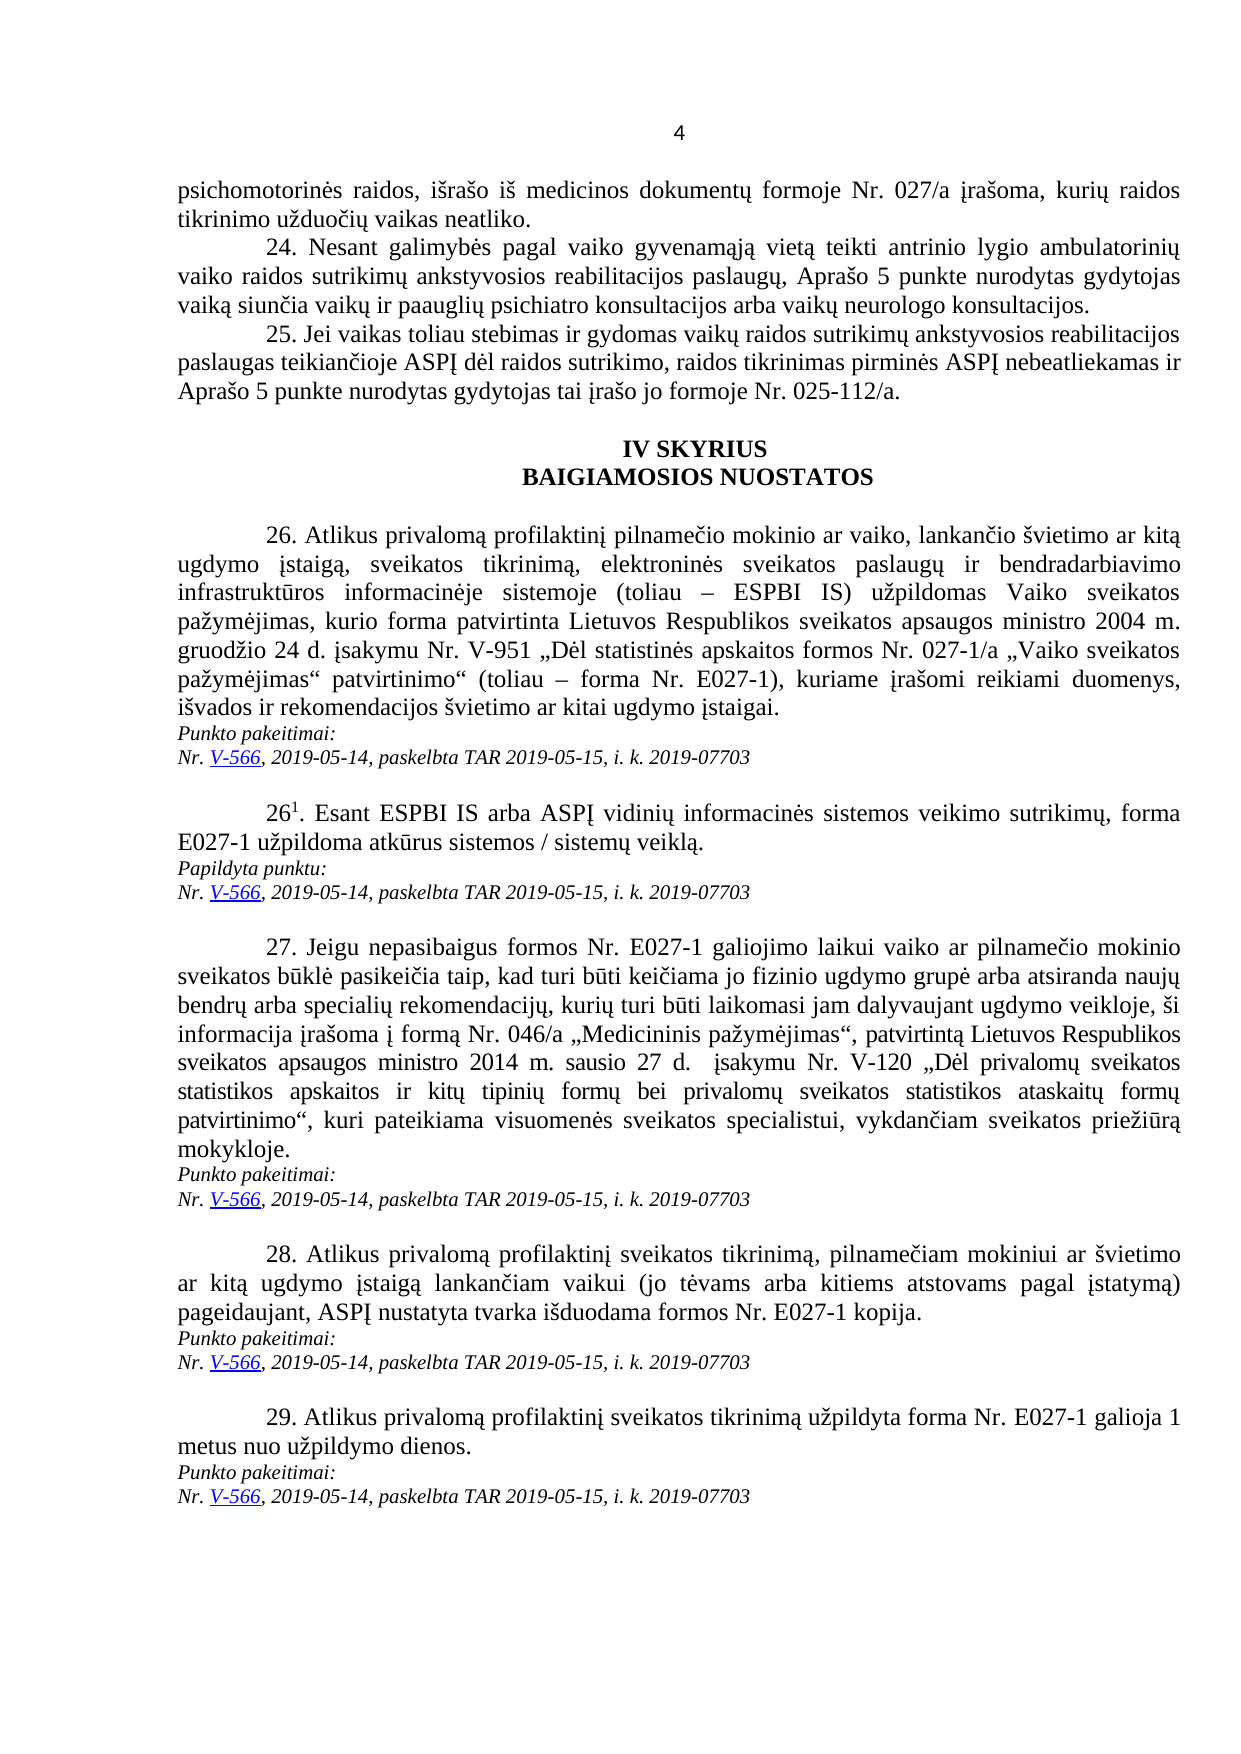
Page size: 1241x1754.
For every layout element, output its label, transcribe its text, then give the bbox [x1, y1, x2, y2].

text Nr. V-566, 2019-05-14, paskelbta TAR 2019-05-15, i. k. 2019-07703 [177, 879, 1181, 904]
text BAIGIAMOSIOS NUOSTATOS [215, 462, 1181, 491]
text Nr. V-566, 2019-05-14, paskelbta TAR 2019-05-15, i. k. 2019-07703 [177, 1484, 1181, 1508]
text Nr. V-566, 2019-05-14, paskelbta TAR 2019-05-15, i. k. 2019-07703 [177, 1349, 1181, 1374]
text 261. Esant ESPBI IS arba ASPĮ vidinių informacinės sistemos veikimo sutrikimų, forma E027-1 užpildoma atkūrus sistemos / sistemų veiklą. [177, 798, 1181, 856]
text Punkto pakeitimai: [177, 1326, 1181, 1349]
text Papildyta punktu: [177, 856, 1181, 879]
text Punkto pakeitimai: [177, 1162, 1181, 1186]
text psichomotorinės raidos, išrašo iš medicinos dokumentų formoje Nr. 027/a įrašoma, kurių raidos tikrinimo užduočių vaikas neatliko. [177, 175, 1181, 232]
text Punkto pakeitimai: [177, 1460, 1181, 1484]
text 28. Atlikus privalomą profilaktinį sveikatos tikrinimą, pilnamečiam mokiniui ar švietimo ar kitą ugdymo įstaigą lankančiam vaikui (jo tėvams arba kitiems atstovams pagal įstatymą) pageidaujant, ASPĮ nustatyta tvarka išduodama formos Nr. E027-1 kopija. [177, 1239, 1181, 1326]
text 25. Jei vaikas toliau stebimas ir gydomas vaikų raidos sutrikimų ankstyvosios reabilitacijos paslaugas teikiančioje ASPĮ dėl raidos sutrikimo, raidos tikrinimas pirminės ASPĮ nebeatliekamas ir Aprašo 5 punkte nurodytas gydytojas tai įrašo jo formoje Nr. 025-112/a. [177, 319, 1181, 405]
text 24. Nesant galimybės pagal vaiko gyvenamąją vietą teikti antrinio lygio ambulatorinių vaiko raidos sutrikimų ankstyvosios reabilitacijos paslaugų, Aprašo 5 punkte nurodytas gydytojas vaiką siunčia vaikų ir paauglių psichiatro konsultacijos arba vaikų neurologo konsultacijos. [177, 232, 1181, 319]
text IV SKYRIUS [215, 434, 1181, 462]
text 29. Atlikus privalomą profilaktinį sveikatos tikrinimą užpildyta forma Nr. E027-1 galioja 1 metus nuo užpildymo dienos. [177, 1402, 1181, 1460]
text 26. Atlikus privalomą profilaktinį pilnamečio mokinio ar vaiko, lankančio švietimo ar kitą ugdymo įstaigą, sveikatos tikrinimą, elektroninės sveikatos paslaugų ir bendradarbiavimo infrastruktūros informacinėje sistemoje (toliau – ESPBI IS) užpildomas Vaiko sveikatos pažymėjimas, kurio forma patvirtinta Lietuvos Respublikos sveikatos apsaugos ministro 2004 m. gruodžio 24 d. įsakymu Nr. V-951 „Dėl statistinės apskaitos formos Nr. 027-1/a „Vaiko sveikatos pažymėjimas“ patvirtinimo“ (toliau – forma Nr. E027-1), kuriame įrašomi reikiami duomenys, išvados ir rekomendacijos švietimo ar kitai ugdymo įstaigai. [177, 520, 1181, 721]
text Nr. V-566, 2019-05-14, paskelbta TAR 2019-05-15, i. k. 2019-07703 [177, 745, 1181, 769]
text 27. Jeigu nepasibaigus formos Nr. E027-1 galiojimo laikui vaiko ar pilnamečio mokinio sveikatos būklė pasikeičia taip, kad turi būti keičiama jo fizinio ugdymo grupė arba atsiranda naujų bendrų arba specialių rekomendacijų, kurių turi būti laikomasi jam dalyvaujant ugdymo veikloje, ši informacija įrašoma į formą Nr. 046/a „Medicininis pažymėjimas“, patvirtintą Lietuvos Respublikos sveikatos apsaugos ministro 2014 m. sausio 27 d. įsakymu Nr. V-120 „Dėl privalomų sveikatos statistikos apskaitos ir kitų tipinių formų bei privalomų sveikatos statistikos ataskaitų formų patvirtinimo“, kuri pateikiama visuomenės sveikatos specialistui, vykdančiam sveikatos priežiūrą mokykloje. [177, 932, 1181, 1162]
text Punkto pakeitimai: [177, 721, 1181, 745]
text Nr. V-566, 2019-05-14, paskelbta TAR 2019-05-15, i. k. 2019-07703 [177, 1186, 1181, 1211]
